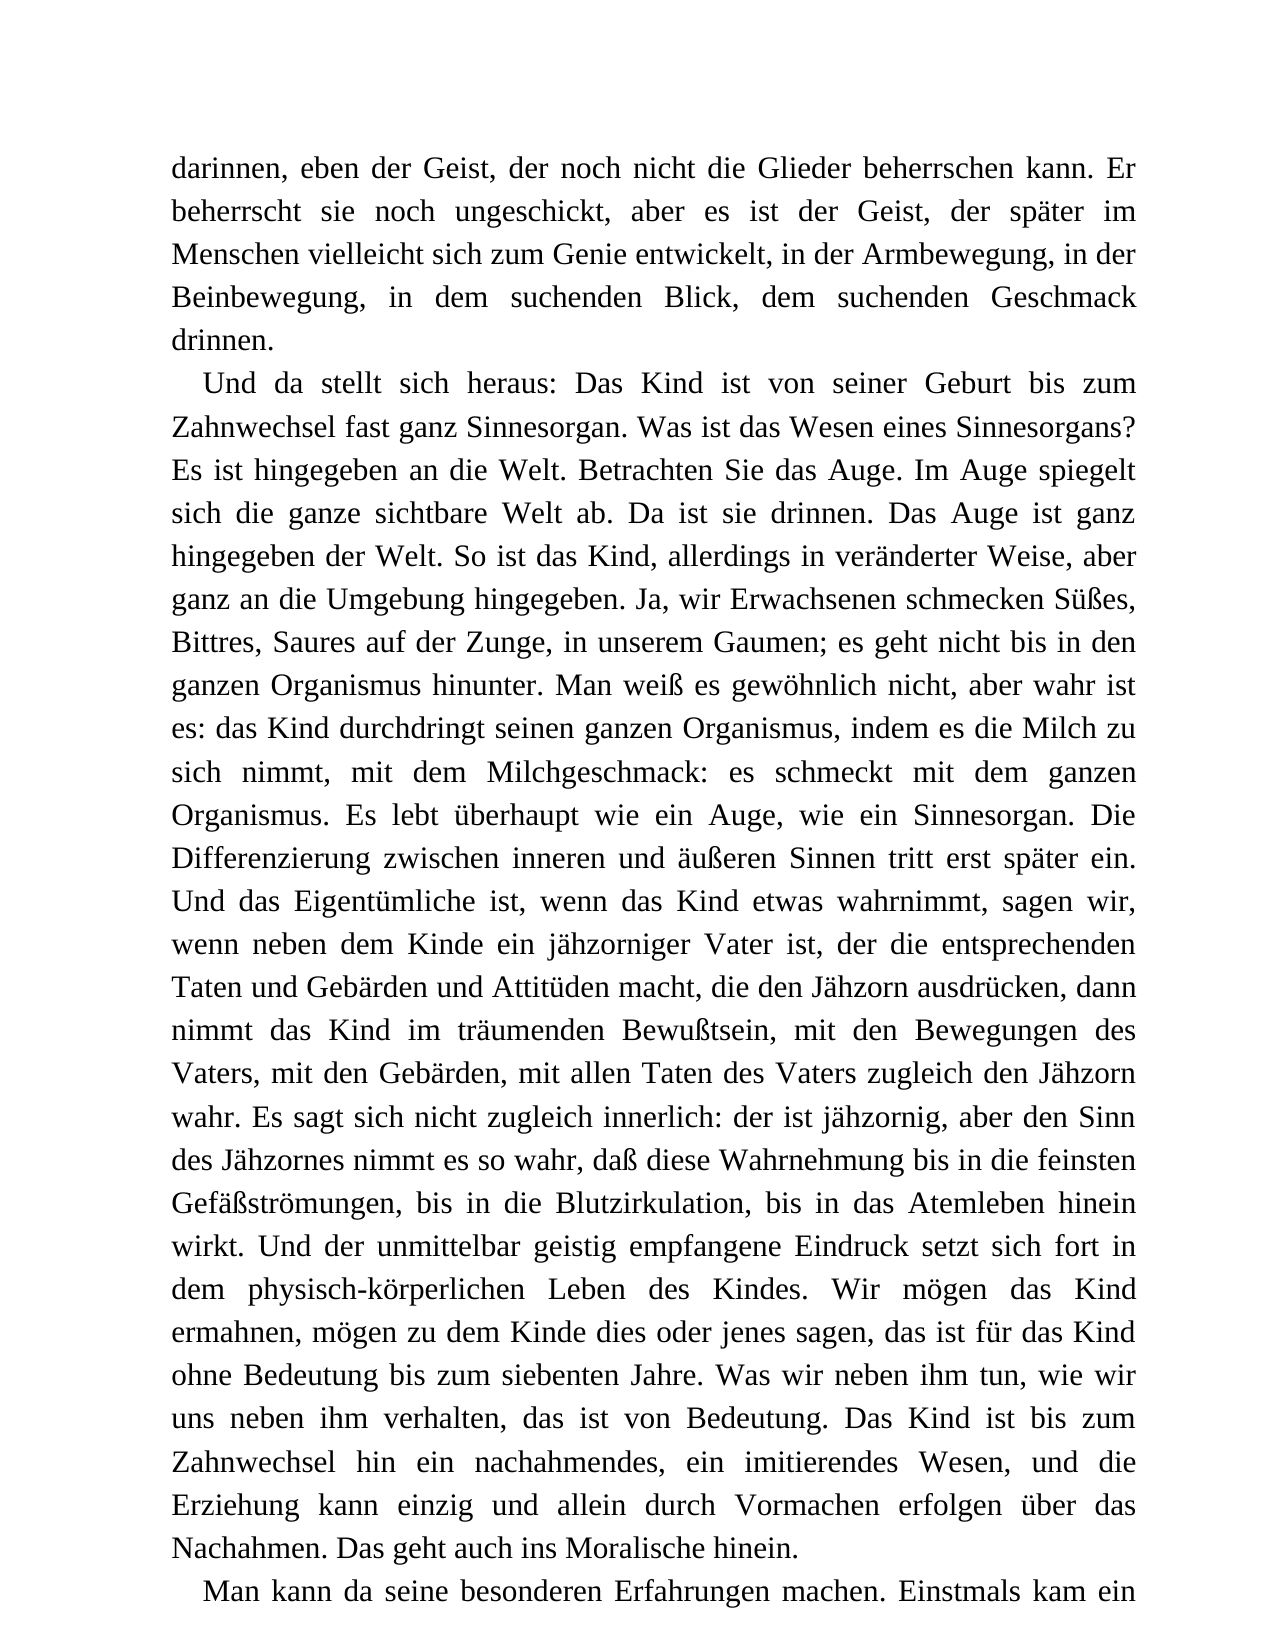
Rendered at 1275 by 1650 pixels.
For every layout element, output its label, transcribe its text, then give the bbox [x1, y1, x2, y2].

text Und da stellt sich heraus: Das Kind ist von seiner Geburt bis zum Zahnwechsel fast ganz Sinnesorgan. Was ist das Wesen eines Sinnesorgans? Es ist hingegeben an die Welt. Betrachten Sie das Auge. Im Auge spiegelt sich die ganze sichtbare Welt ab. Da ist sie drinnen. Das Auge ist ganz hingegeben der Welt. So ist das Kind, allerdings in veränderter Weise, aber ganz an die Umgebung hingegeben. Ja, wir Erwachsenen schmecken Süßes, Bittres, Saures auf der Zunge, in unserem Gaumen; es geht nicht bis in den ganzen Organismus hinunter. Man weiß es gewöhnlich nicht, aber wahr ist es: das Kind durchdringt seinen ganzen Organismus, indem es die Milch zu sich nimmt, mit dem Milchgeschmack: es schmeckt mit dem ganzen Organismus. Es lebt überhaupt wie ein Auge, wie ein Sinnesorgan. Die Differenzierung zwischen inneren und äußeren Sinnen tritt erst später ein. Und das Eigentümliche ist, wenn das Kind etwas wahrnimmt, sagen wir, wenn neben dem Kinde ein jähzorniger Vater ist, der die entsprechenden Taten und Gebärden und Attitüden macht, die den Jähzorn ausdrücken, dann nimmt das Kind im träumenden Bewußtsein, mit den Bewegungen des Vaters, mit den Gebärden, mit allen Taten des Vaters zugleich den Jähzorn wahr. Es sagt sich nicht zugleich innerlich: der ist jähzornig, aber den Sinn des Jähzornes nimmt es so wahr, daß diese Wahrnehmung bis in die feinsten Gefäßströmungen, bis in die Blutzirkulation, bis in das Atemleben hinein wirkt. Und der unmittelbar geistig empfangene Eindruck setzt sich fort in dem physisch-körperlichen Leben des Kindes. Wir mögen das Kind ermahnen, mögen zu dem Kinde dies oder jenes sagen, das ist für das Kind ohne Bedeutung bis zum siebenten Jahre. Was wir neben ihm tun, wie wir uns neben ihm verhalten, das ist von Bedeutung. Das Kind ist bis zum Zahnwechsel hin ein nachahmendes, ein imitierendes Wesen, und die Erziehung kann einzig und allein durch Vormachen erfolgen über das Nachahmen. Das geht auch ins Moralische hinein. [171, 365, 1137, 1565]
text Man kann da seine besonderen Erfahrungen machen. Einstmals kam ein [171, 1572, 1137, 1608]
text darinnen, eben der Geist, der noch nicht die Glieder beherrschen kann. Er beherrscht sie noch ungeschickt, aber es ist der Geist, der später im Menschen vielleicht sich zum Genie entwickelt, in der Armbewegung, in der Beinbewegung, in dem suchenden Blick, dem suchenden Geschmack drinnen. [171, 149, 1137, 357]
